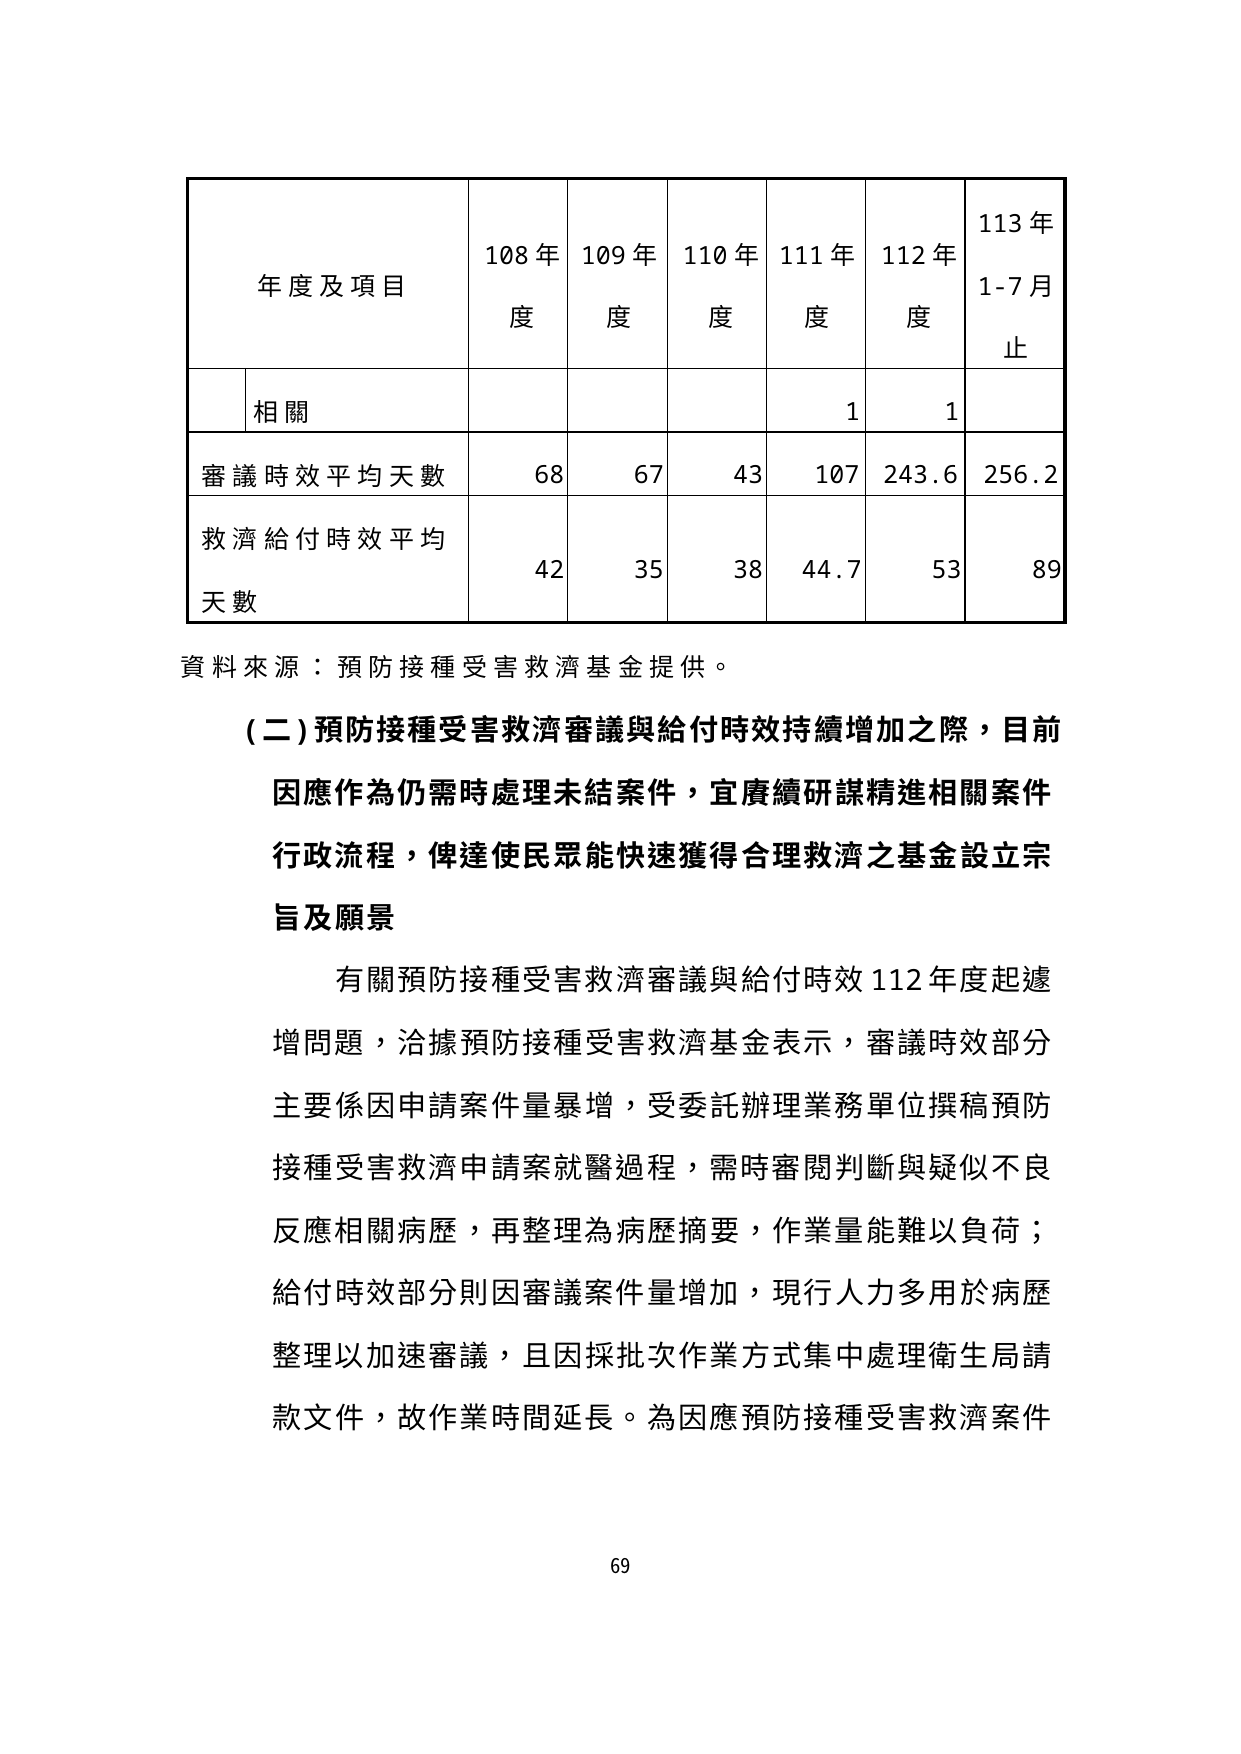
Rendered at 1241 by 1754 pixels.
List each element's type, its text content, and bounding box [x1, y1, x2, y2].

text 資料來源：預防接種受害救濟基金提供。 [177, 624, 1063, 687]
table_cell 相關 [246, 369, 468, 431]
table_header 111年度 [767, 180, 865, 368]
table_header 109年度 [568, 180, 667, 368]
table_cell 救濟給付時效平均天數 [189, 496, 468, 621]
table_cell 68 [469, 433, 567, 495]
table_cell 256.2 [966, 433, 1063, 495]
table_cell 42 [469, 496, 567, 621]
table_header 113年1-7月止 [966, 180, 1063, 368]
table_header 112年度 [866, 180, 964, 368]
table_cell 243.6 [866, 433, 964, 495]
table_cell 53 [866, 496, 964, 621]
table_cell 43 [668, 433, 766, 495]
table_cell 1 [767, 369, 865, 431]
table_cell [568, 369, 667, 431]
table_header 108年度 [469, 180, 567, 368]
table_cell [189, 369, 245, 431]
table_cell 44.7 [767, 496, 865, 621]
table_cell 審議時效平均天數 [189, 433, 468, 495]
table_header 110年度 [668, 180, 766, 368]
table_cell [668, 369, 766, 431]
table_cell [966, 369, 1063, 431]
table_cell 67 [568, 433, 667, 495]
text 有關預防接種受害救濟審議與給付時效112年度起遽增問題，洽據預防接種受害救濟基金表示，審議時效部分主要係因申請案件量暴增，受委託辦理業務單位撰稿預防接種受害救濟申請案就醫過程，需時審閱判斷與疑似不良反應相關病歷，再整理為病歷摘要，作業量能難以負荷；給付時效部分則因審議案件量增加，現行人力多用於病歷整理以加速審議，且因採批次作業方式集中處理衛生局請款文件，故作業時間延長。為因應預防接種受害救濟案件 [266, 937, 1063, 1437]
table_header 年度及項目 [189, 180, 468, 368]
table_cell 89 [966, 496, 1063, 621]
table_cell 1 [866, 369, 964, 431]
table_cell [469, 369, 567, 431]
table_cell 107 [767, 433, 865, 495]
table_cell 38 [668, 496, 766, 621]
text (二)預防接種受害救濟審議與給付時效持續增加之際，目前因應作為仍需時處理未結案件，宜賡續研謀精進相關案件行政流程，俾達使民眾能快速獲得合理救濟之基金設立宗旨及願景 [236, 687, 1063, 937]
table_cell 35 [568, 496, 667, 621]
